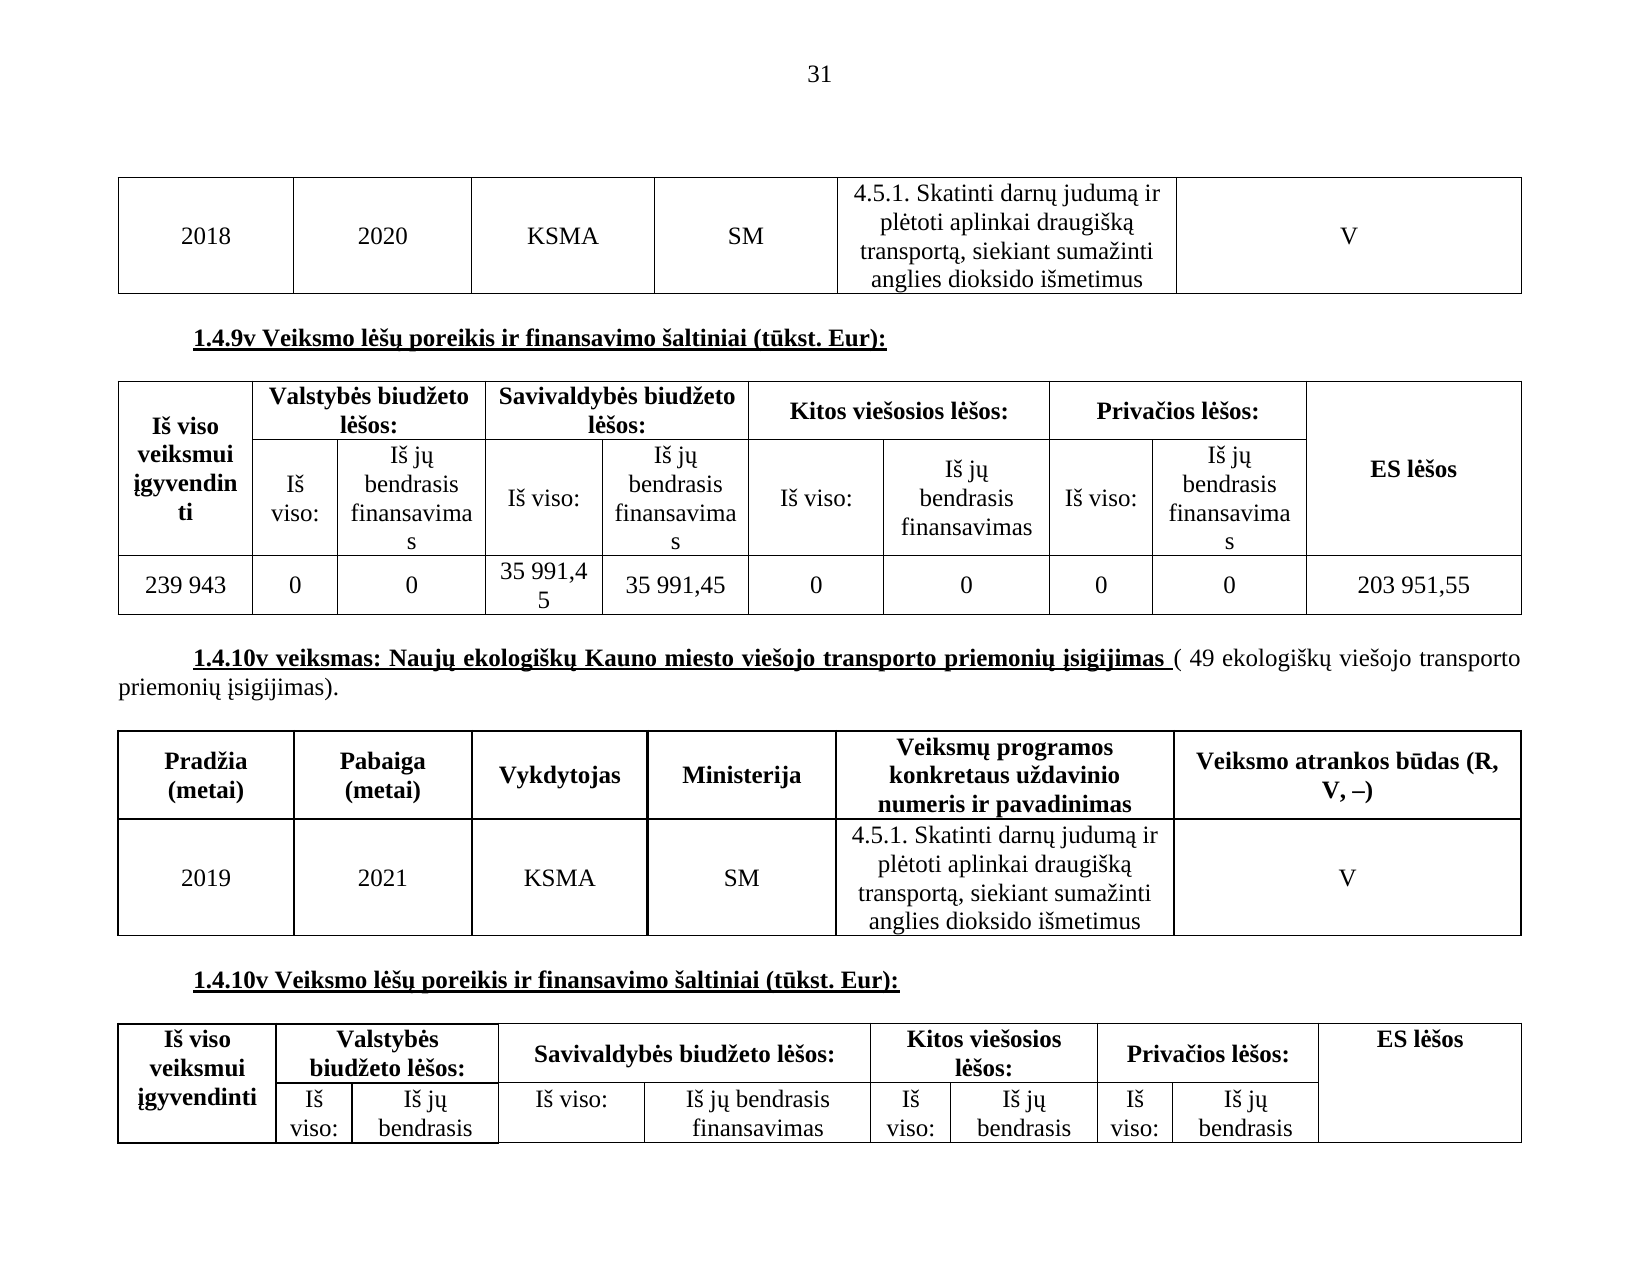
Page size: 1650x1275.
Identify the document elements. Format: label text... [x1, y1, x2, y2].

table_cell 203 951,55 [1307, 556, 1521, 614]
table_cell 0 [1153, 556, 1306, 614]
table_header ES lėšos [1307, 382, 1521, 555]
table_header Privačios lėšos: [1098, 1024, 1318, 1082]
table_cell Iš jų bendrasis [353, 1084, 498, 1142]
table_cell Iš viso: [486, 440, 602, 555]
table_header Pradžia (metai) [119, 732, 293, 818]
table_header Iš viso veiksmui įgyvendinti [119, 1025, 275, 1142]
table_cell Iš jų bendrasis finansavimas [1153, 440, 1306, 555]
table_cell Iš viso: [1098, 1083, 1172, 1142]
table_header Valstybės biudžeto lėšos: [277, 1025, 498, 1082]
table_header Pabaiga (metai) [295, 732, 471, 818]
table_header Veiksmų programos konkretaus uždavinio numeris ir pavadinimas [837, 732, 1173, 818]
table_header Kitos viešosios lėšos: [749, 382, 1049, 439]
table_cell Iš viso: [749, 440, 883, 555]
table_cell 4.5.1. Skatinti darnų judumą ir plėtoti aplinkai draugišką transportą, siekiant sumažinti anglies dioksido išmetimus [838, 178, 1176, 293]
table_cell 2021 [295, 820, 471, 935]
table_cell 0 [253, 556, 337, 614]
table_cell 239 943 [119, 556, 252, 614]
text 1.4.10v veiksmas: Naujų ekologiškų Kauno miesto viešojo transporto priemonių įsigijimas ( 49 ekologiškų viešojo transporto priemonių įsigijimas). [118, 643, 1521, 701]
table_header Privačios lėšos: [1050, 382, 1306, 439]
table_cell 2018 [119, 178, 293, 293]
table_cell V [1175, 820, 1520, 935]
table_cell 2019 [119, 820, 293, 935]
table_cell Iš viso: [1050, 440, 1152, 555]
table_cell 35 991,45 [486, 556, 602, 614]
table_header Kitos viešosios lėšos: [871, 1024, 1097, 1082]
table_cell KSMA [473, 820, 646, 935]
table_cell 2020 [294, 178, 471, 293]
table_header Valstybės biudžeto lėšos: [253, 382, 485, 439]
table_cell Iš jų bendrasis finansavimas [884, 440, 1049, 555]
table_header Savivaldybės biudžeto lėšos: [499, 1024, 870, 1082]
table_header Ministerija [649, 732, 835, 818]
table_cell Iš jų bendrasis finansavimas [338, 440, 485, 555]
table_cell Iš jų bendrasis finansavimas [645, 1083, 870, 1142]
table_header ES lėšos [1319, 1024, 1521, 1142]
text 1.4.9v Veiksmo lėšų poreikis ir finansavimo šaltiniai (tūkst. Eur): [118, 323, 1521, 352]
table_header Savivaldybės biudžeto lėšos: [486, 382, 748, 439]
table_cell Iš jų bendrasis finansavimas [603, 440, 748, 555]
table_cell V [1177, 178, 1521, 293]
table_cell 35 991,45 [603, 556, 748, 614]
text 1.4.10v Veiksmo lėšų poreikis ir finansavimo šaltiniai (tūkst. Eur): [118, 965, 1521, 994]
table_cell Iš jų bendrasis [951, 1083, 1097, 1142]
table_header Veiksmo atrankos būdas (R, V, –) [1175, 732, 1520, 818]
table_cell KSMA [472, 178, 654, 293]
table_cell 4.5.1. Skatinti darnų judumą ir plėtoti aplinkai draugišką transportą, siekiant sumažinti anglies dioksido išmetimus [837, 820, 1173, 935]
table_header Vykdytojas [473, 732, 646, 818]
table_header Iš viso veiksmui įgyvendinti [119, 382, 252, 555]
table_cell SM [649, 820, 835, 935]
table_cell 0 [749, 556, 883, 614]
table_cell 0 [884, 556, 1049, 614]
table_cell 0 [1050, 556, 1152, 614]
table_cell Iš viso: [871, 1083, 950, 1142]
table_cell Iš jų bendrasis [1173, 1083, 1318, 1142]
table_cell SM [655, 178, 837, 293]
table_cell Iš viso: [253, 440, 337, 555]
table_cell Iš viso: [277, 1084, 351, 1142]
table_cell 0 [338, 556, 485, 614]
table_cell Iš viso: [499, 1083, 644, 1142]
